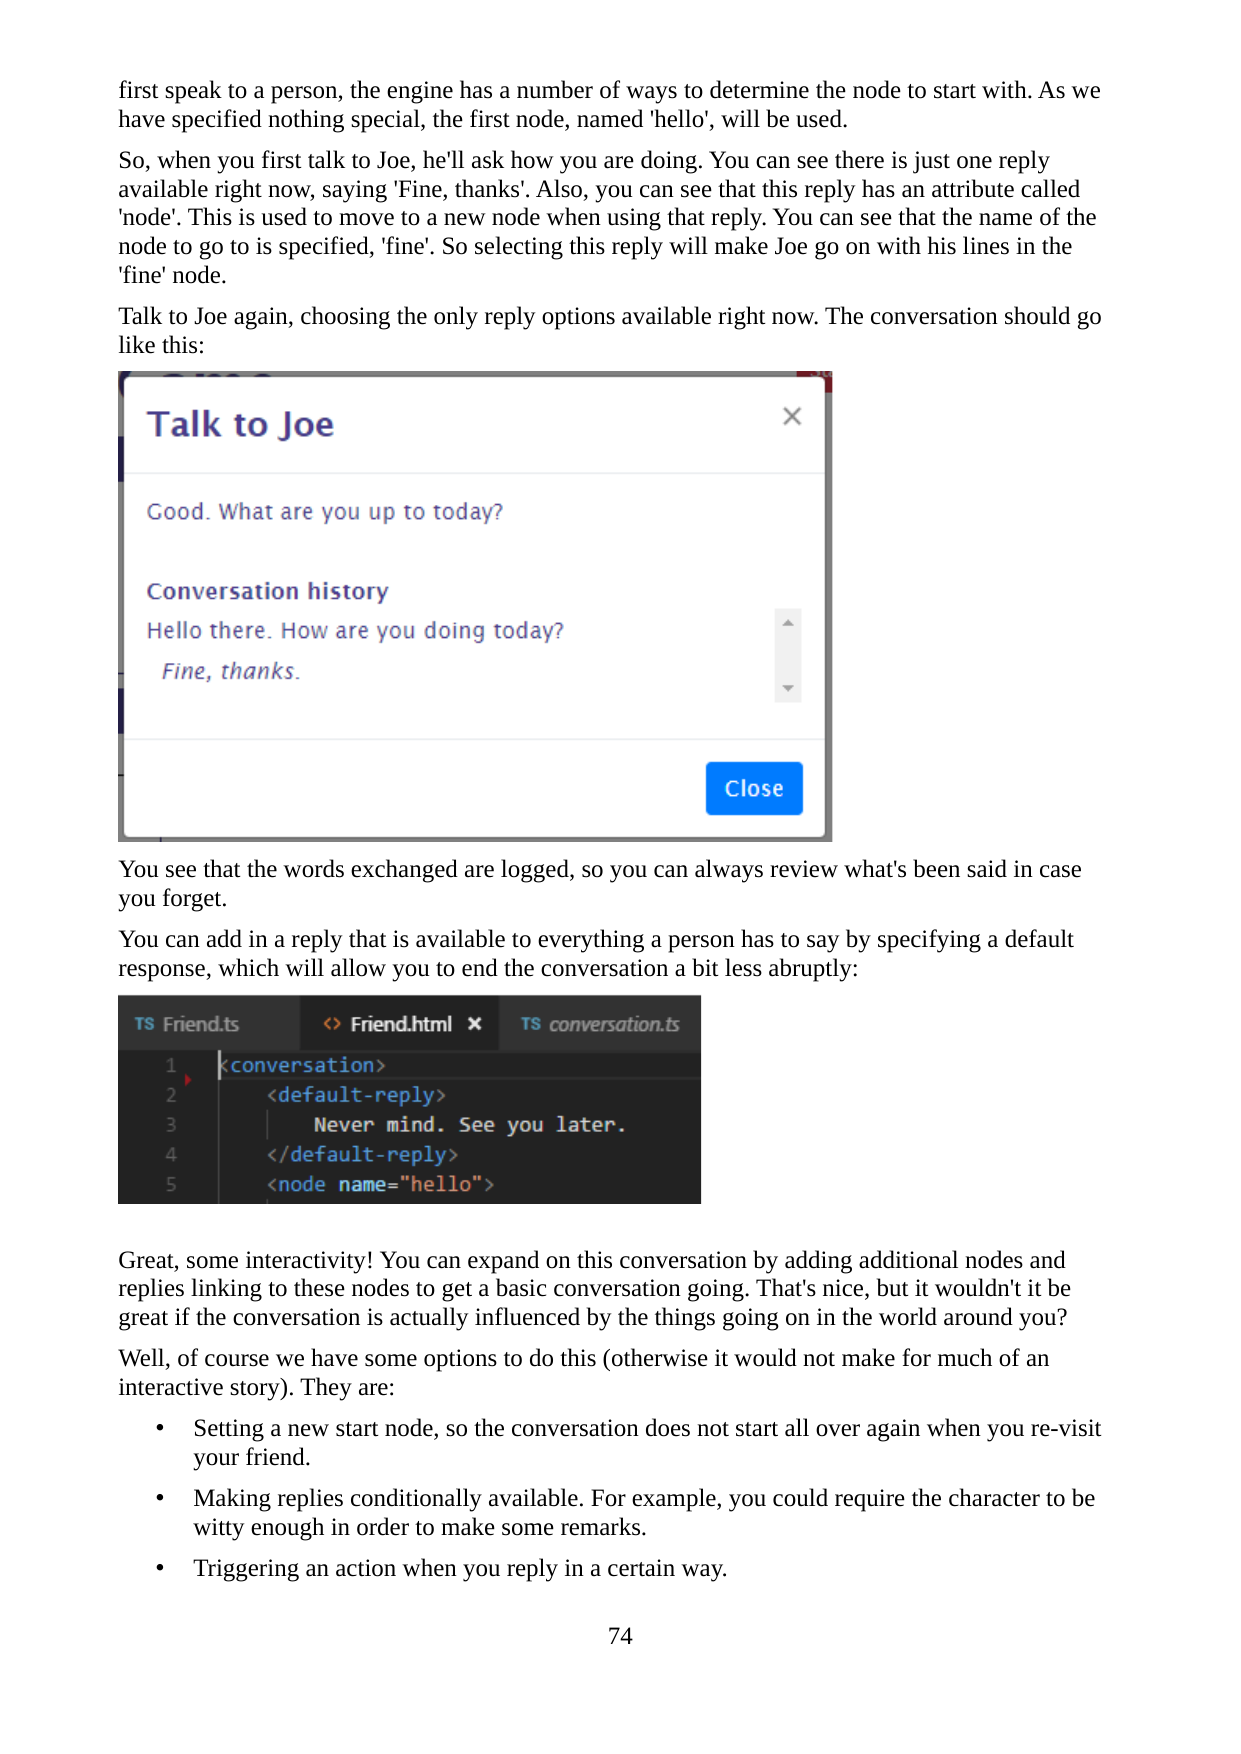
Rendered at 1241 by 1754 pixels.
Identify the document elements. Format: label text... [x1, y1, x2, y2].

text Well, of course we have some options to do this (otherwise it would not make for much of an interactive story). They are: [118, 1343, 1122, 1401]
list Setting a new start node, so the conversation does not start all over again when you re-visit your friend. [156, 1413, 1122, 1471]
text Great, some interactivity! You can expand on this conversation by adding additional nodes and replies linking to these nodes to get a basic conversation going. That's nice, but it wouldn't it be great if the conversation is actually influenced by the things going on in the world around you? [118, 1245, 1122, 1331]
list Making replies conditionally available. For example, you could require the character to be witty enough in order to make some remarks. [156, 1483, 1122, 1541]
text Talk to Joe again, choosing the only reply options available right now. The conversation should go like this: [118, 301, 1122, 359]
list Triggering an action when you reply in a certain way. [156, 1553, 1122, 1582]
text You can add in a reply that is available to everything a person has to say by specifying a default response, which will allow you to end the conversation a bit less abruptly: [118, 924, 1122, 982]
text You see that the words exchanged are logged, so you can always review what's been said in case you forget. [118, 854, 1122, 912]
text first speak to a person, the engine has a number of ways to determine the node to start with. As we have specified nothing special, the first node, named 'hello', will be used. [118, 75, 1122, 132]
text So, when you first talk to Joe, he'll ask how you are doing. You can see there is just one reply available right now, saying 'Fine, thanks'. Also, you can see that this reply has an attribute called 'node'. This is used to move to a new node when using that reply. You can see that the name of the node to go to is specified, 'fine'. So selecting this reply will make Joe go on with his lines in the 'fine' node. [118, 145, 1122, 289]
